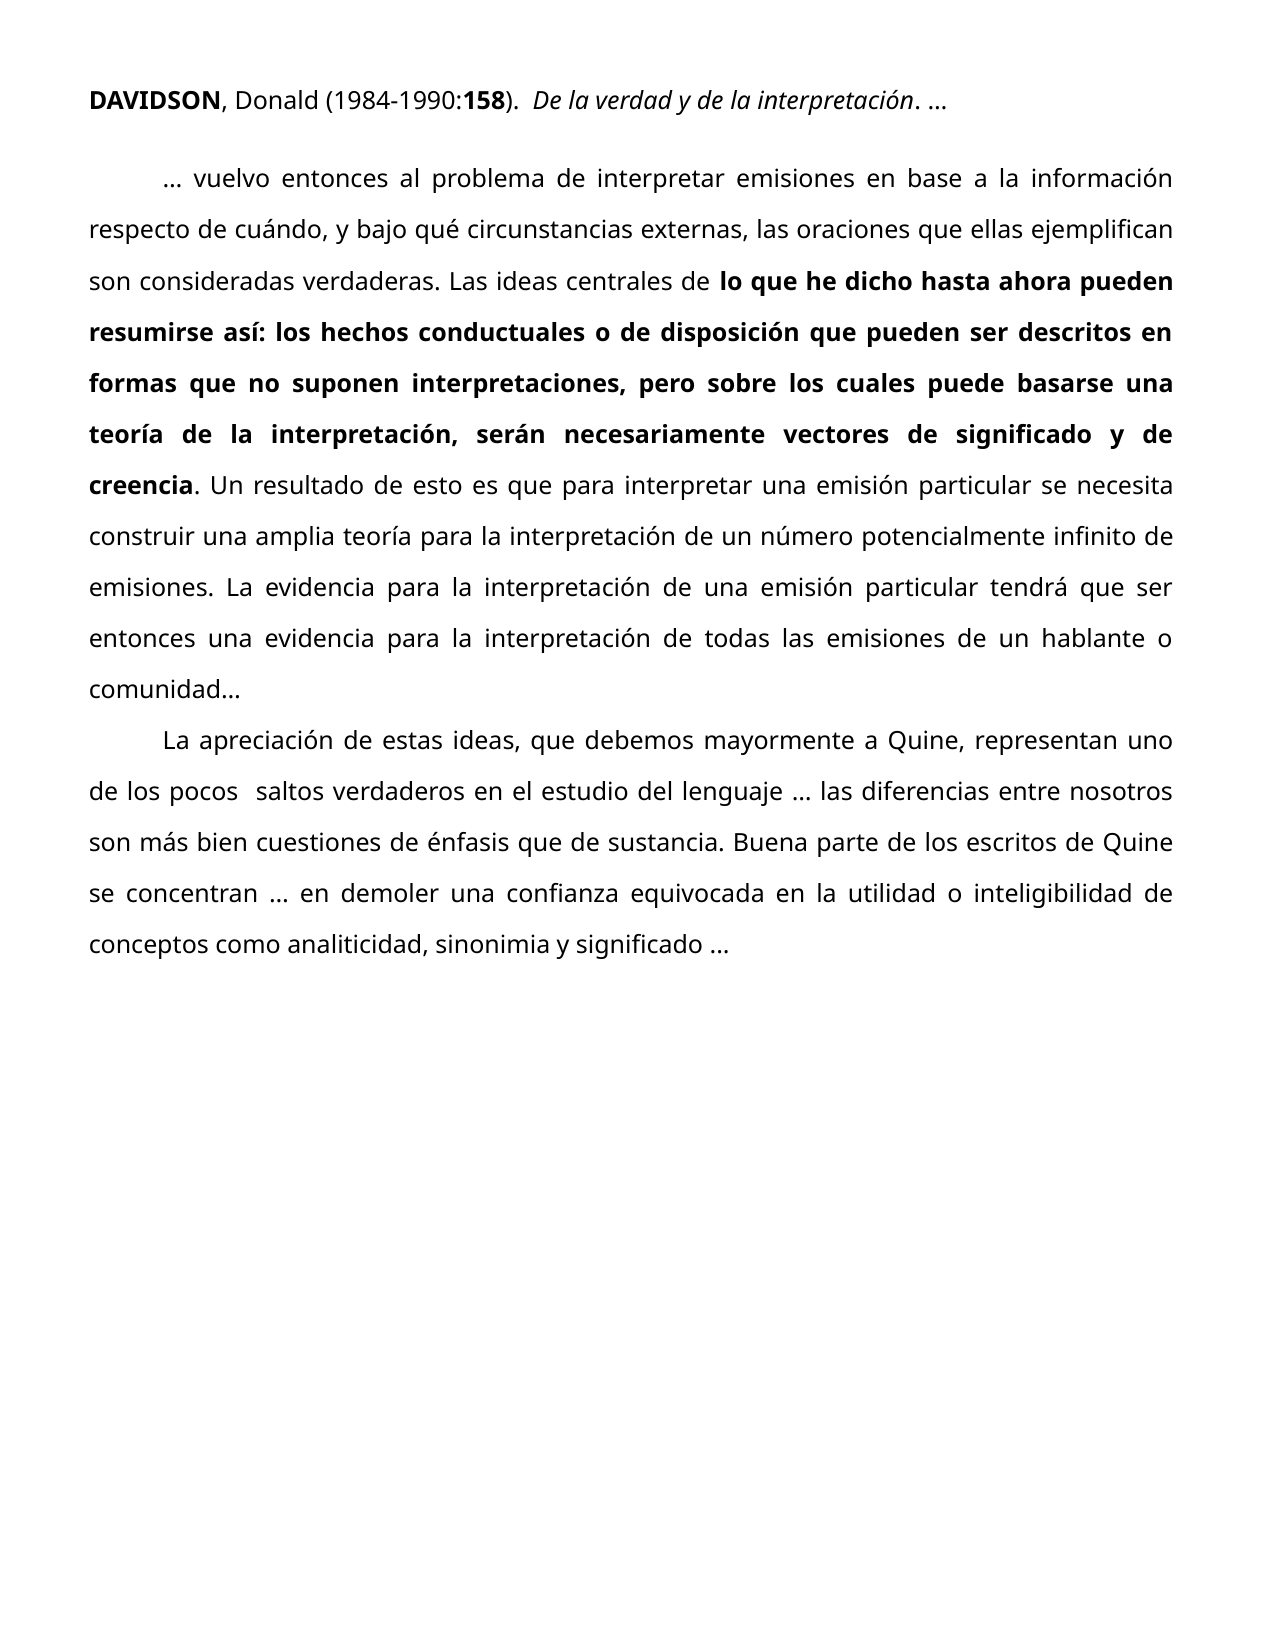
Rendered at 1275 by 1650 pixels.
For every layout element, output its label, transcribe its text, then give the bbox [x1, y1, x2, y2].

text La apreciación de estas ideas, que debemos mayormente a Quine, representan uno de los pocos saltos verdaderos en el estudio del lenguaje … las diferencias entre nosotros son más bien cuestiones de énfasis que de sustancia. Buena parte de los escritos de Quine se concentran … en demoler una confianza equivocada en la utilidad o inteligibilidad de conceptos como analiticidad, sinonimia y significado ... [88, 722, 1174, 961]
text … vuelvo entonces al problema de interpretar emisiones en base a la información respecto de cuándo, y bajo qué circunstancias externas, las oraciones que ellas ejemplifican son consideradas verdaderas. Las ideas centrales de lo que he dicho hasta ahora pueden resumirse así: los hechos conductuales o de disposición que pueden ser descritos en formas que no suponen interpretaciones, pero sobre los cuales puede basarse una teoría de la interpretación, serán necesariamente vectores de significado y de creencia. Un resultado de esto es que para interpretar una emisión particular se necesita construir una amplia teoría para la interpretación de un número potencialmente infinito de emisiones. La evidencia para la interpretación de una emisión particular tendrá que ser entonces una evidencia para la interpretación de todas las emisiones de un hablante o comunidad… [88, 161, 1174, 706]
text DAVIDSON, Donald (1984-1990:158). De la verdad y de la interpretación. … [88, 83, 1174, 117]
